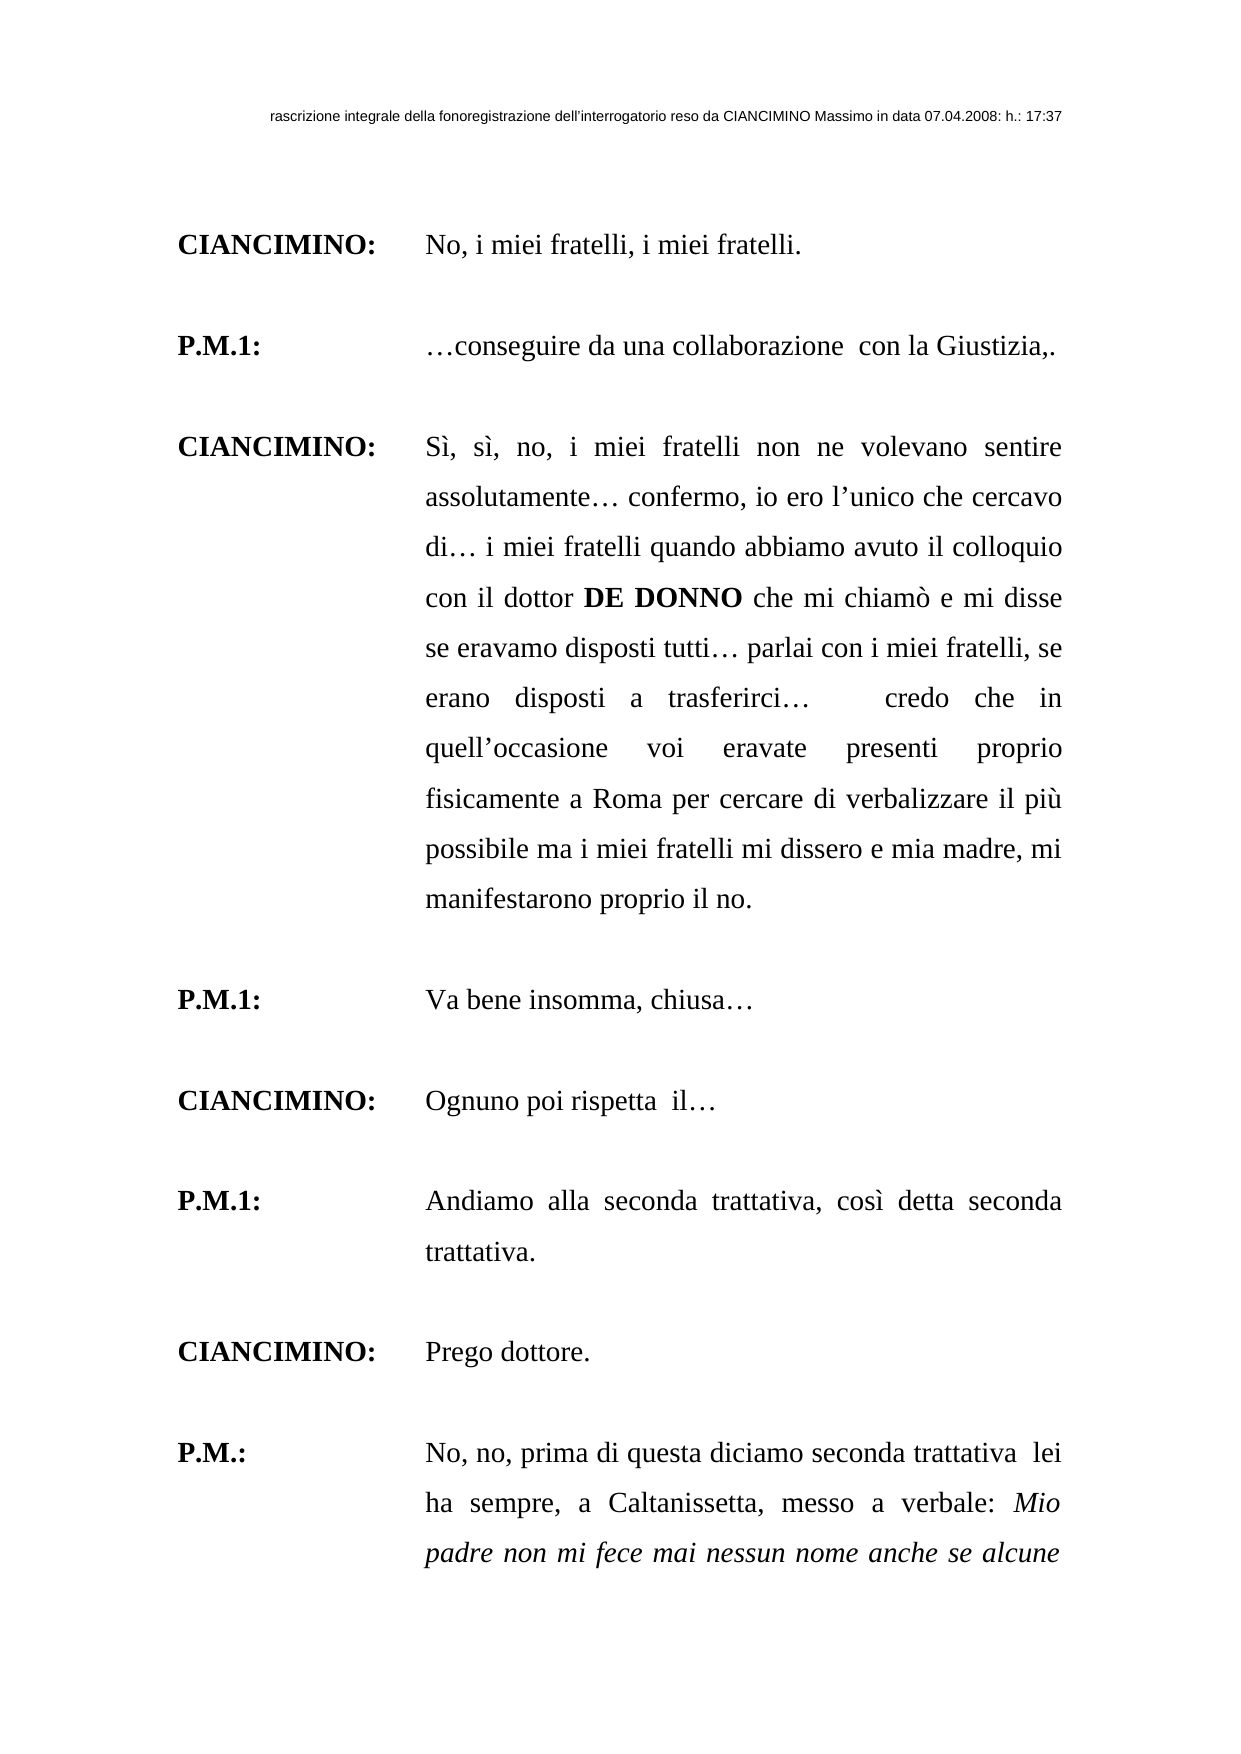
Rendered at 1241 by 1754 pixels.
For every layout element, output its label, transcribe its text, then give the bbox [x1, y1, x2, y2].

text P.M.1: Andiamo alla seconda trattativa, così detta seconda trattativa. [177, 1183, 1063, 1267]
text CIANCIMINO: Sì, sì, no, i miei fratelli non ne volevano sentire assolutamente… confermo, io ero l’unico che cercavo di… i miei fratelli quando abbiamo avuto il colloquio con il dottor DE DONNO che mi chiamò e mi disse se eravamo disposti tutti… parlai con i miei fratelli, se erano disposti a trasferirci… credo che in quell’occasione voi eravate presenti proprio fisicamente a Roma per cercare di verbalizzare il più possibile ma i miei fratelli mi dissero e mia madre, mi manifestarono proprio il no. [177, 429, 1063, 915]
text CIANCIMINO: Ognuno poi rispetta il… [177, 1083, 1063, 1116]
text CIANCIMINO: Prego dottore. [177, 1334, 1063, 1368]
text CIANCIMINO: No, i miei fratelli, i miei fratelli. [177, 227, 1063, 261]
text P.M.1: …conseguire da una collaborazione con la Giustizia,. [177, 328, 1063, 362]
text P.M.1: Va bene insomma, chiusa… [177, 982, 1063, 1016]
text P.M.: No, no, prima di questa diciamo seconda trattativa lei ha sempre, a Caltanissetta, messo a verbale: Mio padre non mi fece mai nessun nome anche se alcune [177, 1435, 1063, 1569]
